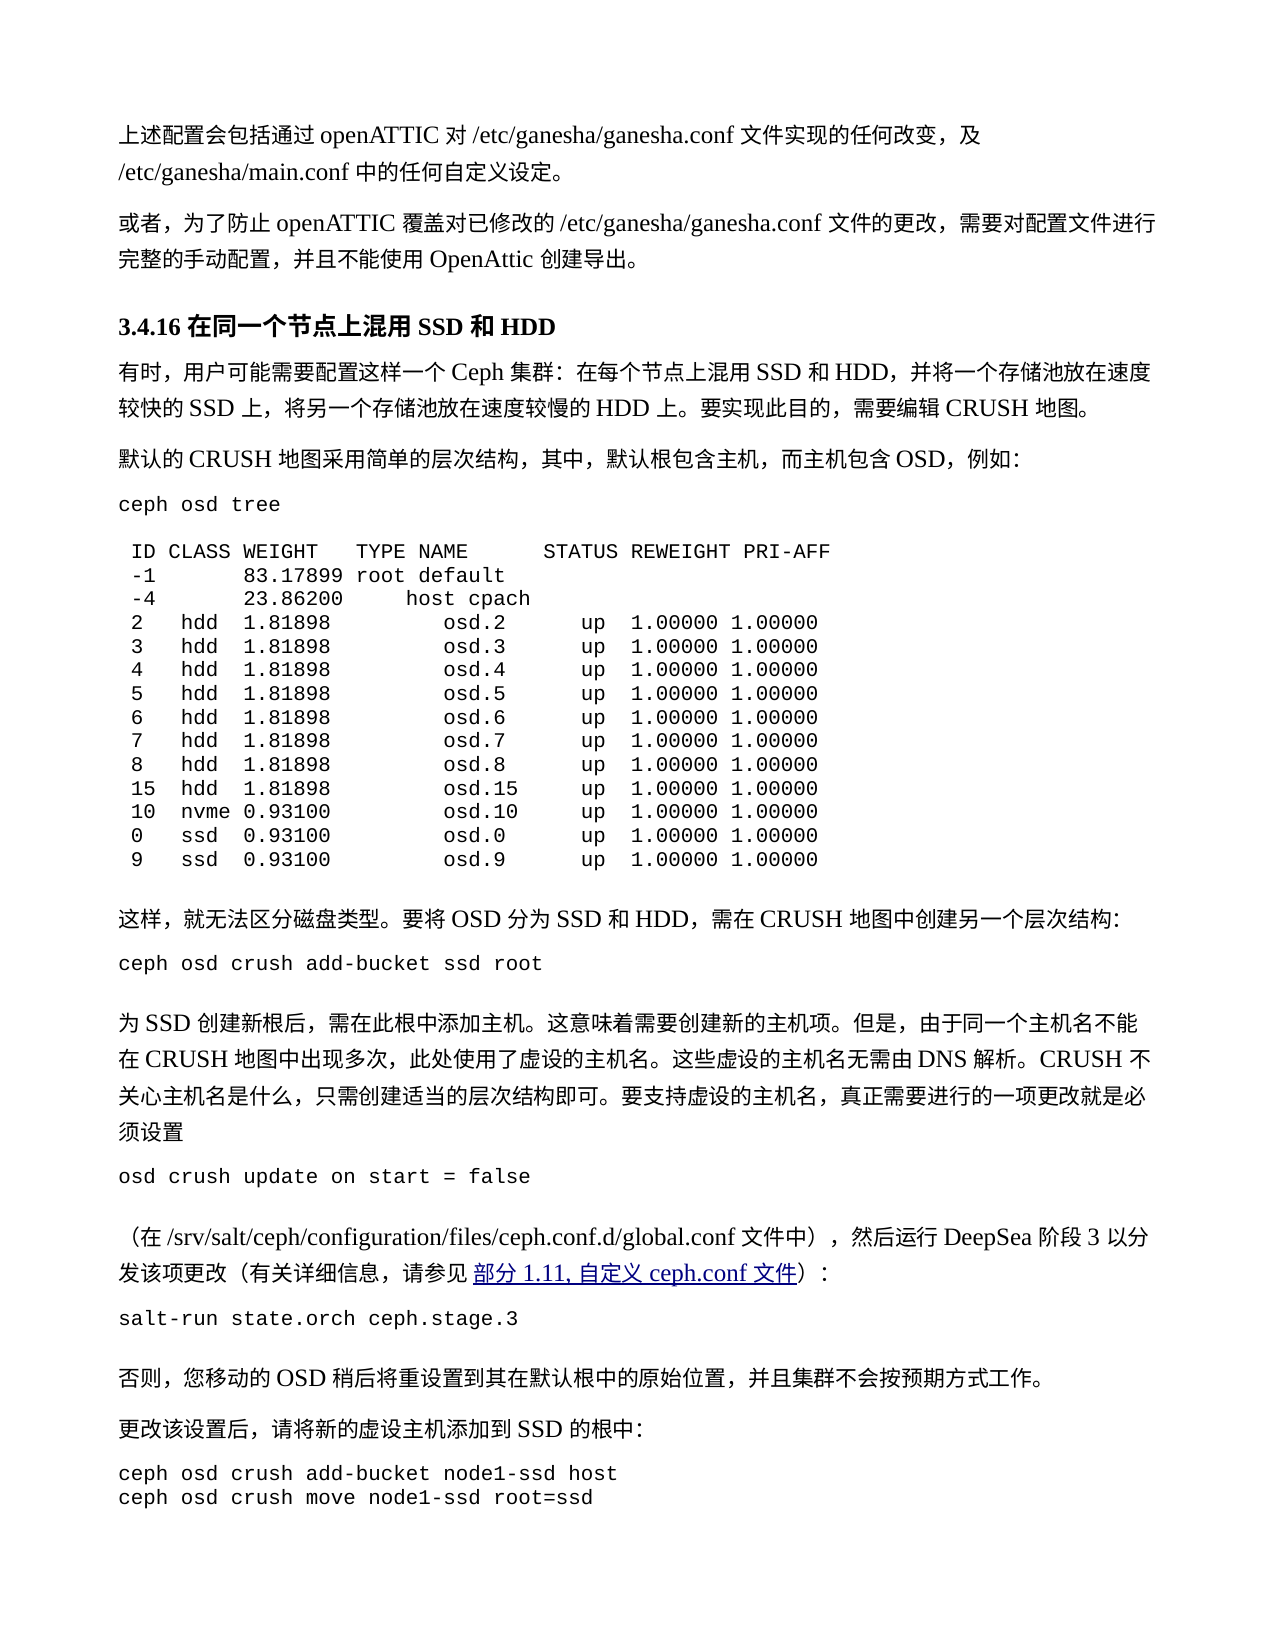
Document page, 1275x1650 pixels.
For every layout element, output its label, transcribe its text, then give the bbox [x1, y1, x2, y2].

text 6 hdd 1.81898 osd.6 up 1.00000 1.00000 [118, 707, 1157, 730]
text 或者，为了防止 openATTIC 覆盖对已修改的 /etc/ganesha/ganesha.conf 文件的更改，需要对配置文件进行完整的手动配置，并且不能使用 OpenAttic 创建导出。 [118, 206, 1157, 274]
text 8 hdd 1.81898 osd.8 up 1.00000 1.00000 [118, 754, 1157, 778]
text 5 hdd 1.81898 osd.5 up 1.00000 1.00000 [118, 683, 1157, 707]
text 更改该设置后，请将新的虚设主机添加到 SSD 的根中： [118, 1412, 1157, 1444]
text 15 hdd 1.81898 osd.15 up 1.00000 1.00000 [118, 778, 1157, 801]
text ceph osd crush add-bucket node1-ssd host [118, 1463, 1157, 1487]
text （在 /srv/salt/ceph/configuration/files/ceph.conf.d/global.conf 文件中），然后运行 DeepSea 阶段 3 以分发该项更改（有关详细信息，请参见 部分 1.11, 自定义 ceph.conf 文件）： [118, 1220, 1157, 1288]
text osd crush update on start = false [118, 1167, 1157, 1190]
text 这样，就无法区分磁盘类型。要将 OSD 分为 SSD 和 HDD，需在 CRUSH 地图中创建另一个层次结构： [118, 902, 1157, 933]
text 为 SSD 创建新根后，需在此根中添加主机。这意味着需要创建新的主机项。但是，由于同一个主机名不能在 CRUSH 地图中出现多次，此处使用了虚设的主机名。这些虚设的主机名无需由 DNS 解析。CRUSH 不关心主机名是什么，只需创建适当的层次结构即可。要支持虚设的主机名，真正需要进行的一项更改就是必须设置 [118, 1006, 1157, 1147]
text 7 hdd 1.81898 osd.7 up 1.00000 1.00000 [118, 730, 1157, 754]
subtitle 3.4.16 在同一个节点上混用 SSD 和 HDD [118, 306, 1157, 342]
text ceph osd crush move node1-ssd root=ssd [118, 1487, 1157, 1511]
text 上述配置会包括通过 openATTIC 对 /etc/ganesha/ganesha.conf 文件实现的任何改变，及 /etc/ganesha/main.conf 中的任何自定义设定。 [118, 118, 1157, 186]
text 有时，用户可能需要配置这样一个 Ceph 集群：在每个节点上混用 SSD 和 HDD，并将一个存储池放在速度较快的 SSD 上，将另一个存储池放在速度较慢的 HDD 上。要实现此目的，需要编辑 CRUSH 地图。 [118, 355, 1157, 423]
text -4 23.86200 host cpach [118, 588, 1157, 612]
text ID CLASS WEIGHT TYPE NAME STATUS REWEIGHT PRI-AFF [118, 541, 1157, 565]
text 默认的 CRUSH 地图采用简单的层次结构，其中，默认根包含主机，而主机包含 OSD，例如： [118, 442, 1157, 474]
text -1 83.17899 root default [118, 565, 1157, 588]
text salt-run state.orch ceph.stage.3 [118, 1307, 1157, 1331]
text ceph osd crush add-bucket ssd root [118, 953, 1157, 977]
text 4 hdd 1.81898 osd.4 up 1.00000 1.00000 [118, 659, 1157, 683]
text ceph osd tree [118, 494, 1157, 517]
text 2 hdd 1.81898 osd.2 up 1.00000 1.00000 [118, 612, 1157, 636]
text 0 ssd 0.93100 osd.0 up 1.00000 1.00000 [118, 825, 1157, 848]
text 9 ssd 0.93100 osd.9 up 1.00000 1.00000 [118, 848, 1157, 872]
text 3 hdd 1.81898 osd.3 up 1.00000 1.00000 [118, 636, 1157, 659]
text 10 nvme 0.93100 osd.10 up 1.00000 1.00000 [118, 801, 1157, 825]
text 否则，您移动的 OSD 稍后将重设置到其在默认根中的原始位置，并且集群不会按预期方式工作。 [118, 1361, 1157, 1392]
